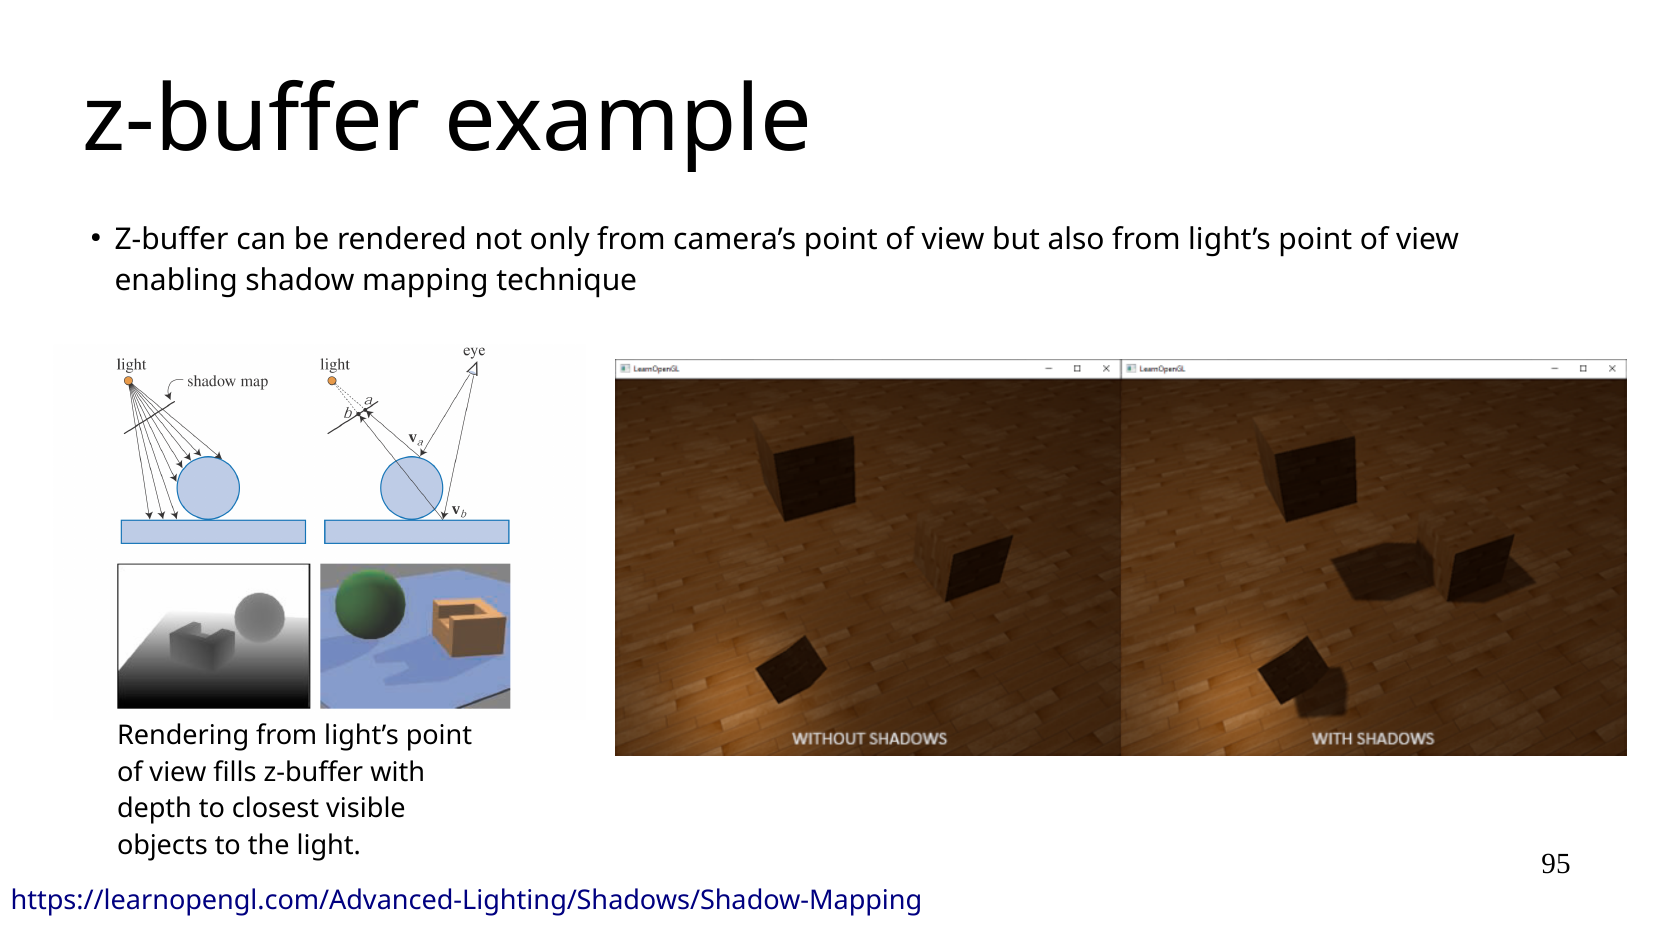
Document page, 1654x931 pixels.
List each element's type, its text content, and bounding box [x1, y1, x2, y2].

text_box https://learnopengl.com/Advanced-Lighting/Shadows/Shadow-Mapping [0, 873, 1201, 931]
picture [53, 344, 586, 720]
text_box Rendering from light’s point of view fills z-buffer with depth to closest visible objects to the light. [102, 708, 493, 824]
list Z-buffer can be rendered not only from camera’s point of view but also from light’s point of view enabling shadow mapping technique [82, 217, 1571, 301]
title z-buffer example [82, 37, 1571, 193]
picture [615, 359, 1627, 756]
text_box [45, 720, 601, 826]
